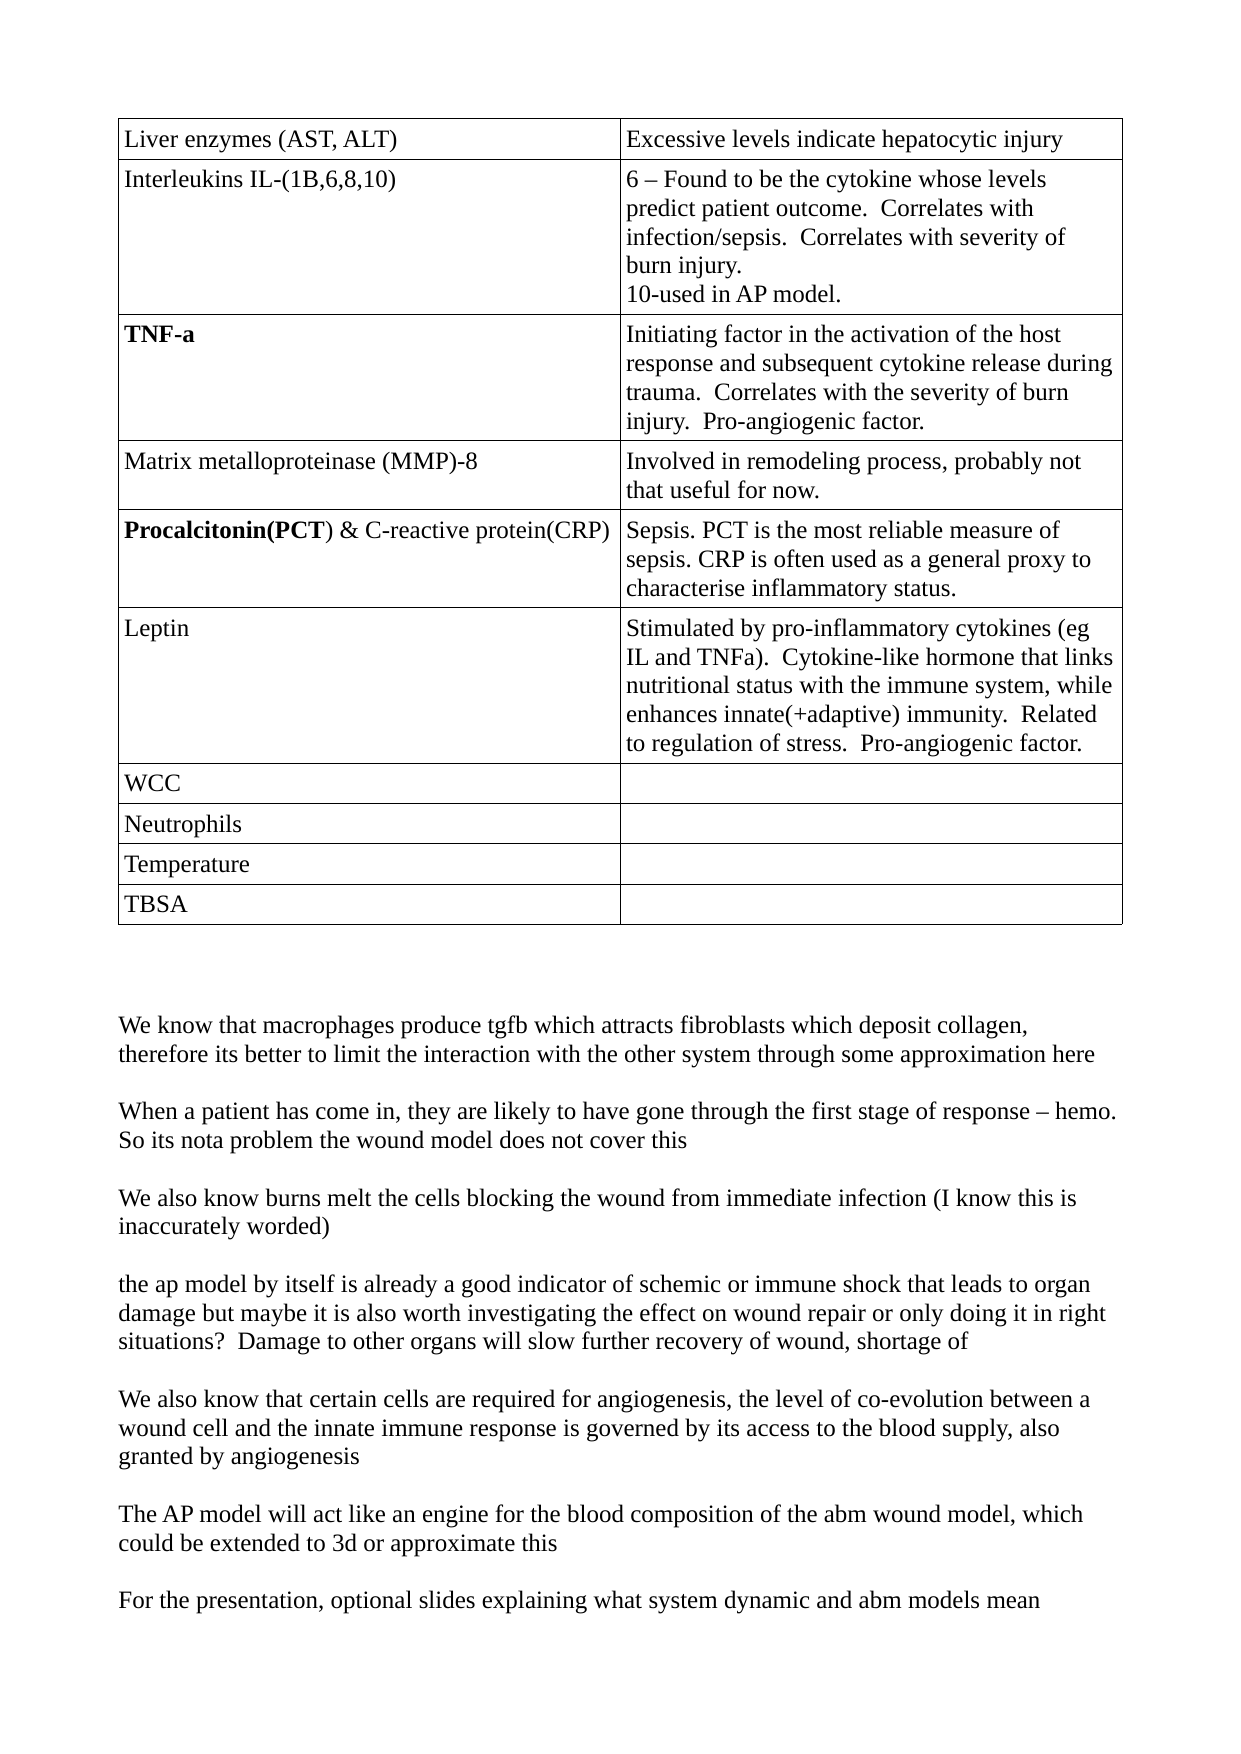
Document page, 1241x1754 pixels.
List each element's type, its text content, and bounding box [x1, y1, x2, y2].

table_cell Interleukins IL-(1B,6,8,10) [119, 160, 620, 314]
table_cell TBSA [119, 885, 620, 924]
table_cell Excessive levels indicate hepatocytic injury [621, 119, 1122, 158]
table_cell Initiating factor in the activation of the host response and subsequent cytokine release during trauma. Correlates with the severity of burn injury. Pro-angiogenic factor. [621, 315, 1122, 440]
table_cell Temperature [119, 844, 620, 883]
table_cell Matrix metalloproteinase (MMP)-8 [119, 441, 620, 509]
table_cell Liver enzymes (AST, ALT) [119, 119, 620, 158]
table_cell Involved in remodeling process, probably not that useful for now. [621, 441, 1122, 509]
table_cell [621, 844, 1122, 883]
table_cell Stimulated by pro-inflammatory cytokines (eg IL and TNFa). Cytokine-like hormone that links nutritional status with the immune system, while enhances innate(+adaptive) immunity. Related to regulation of stress. Pro-angiogenic factor. [621, 608, 1122, 762]
text We also know burns melt the cells blocking the wound from immediate infection (I know this is inaccurately worded) [118, 1183, 1122, 1240]
table_cell TNF-a [119, 315, 620, 440]
table_cell Leptin [119, 608, 620, 762]
table_cell [621, 804, 1122, 843]
text When a patient has come in, they are likely to have gone through the first stage of response – hemo. So its nota problem the wound model does not cover this [118, 1096, 1122, 1154]
table_cell [621, 885, 1122, 924]
table_cell Procalcitonin(PCT) & C-reactive protein(CRP) [119, 510, 620, 607]
text For the presentation, optional slides explaining what system dynamic and abm models mean [118, 1585, 1122, 1614]
text The AP model will act like an engine for the blood composition of the abm wound model, which could be extended to 3d or approximate this [118, 1499, 1122, 1556]
text We also know that certain cells are required for angiogenesis, the level of co-evolution between a wound cell and the innate immune response is governed by its access to the blood supply, also granted by angiogenesis [118, 1384, 1122, 1470]
text the ap model by itself is already a good indicator of schemic or immune shock that leads to organ damage but maybe it is also worth investigating the effect on wound repair or only doing it in right situations? Damage to other organs will slow further recovery of wound, shortage of [118, 1269, 1122, 1355]
table_cell Neutrophils [119, 804, 620, 843]
table_cell WCC [119, 764, 620, 803]
table_cell [621, 764, 1122, 803]
table_cell Sepsis. PCT is the most reliable measure of sepsis. CRP is often used as a general proxy to characterise inflammatory status. [621, 510, 1122, 607]
text We know that macrophages produce tgfb which attracts fibroblasts which deposit collagen, therefore its better to limit the interaction with the other system through some approximation here [118, 1010, 1122, 1068]
table_cell 6 – Found to be the cytokine whose levels predict patient outcome. Correlates with infection/sepsis. Correlates with severity of burn injury. 10-used in AP model. [621, 160, 1122, 314]
